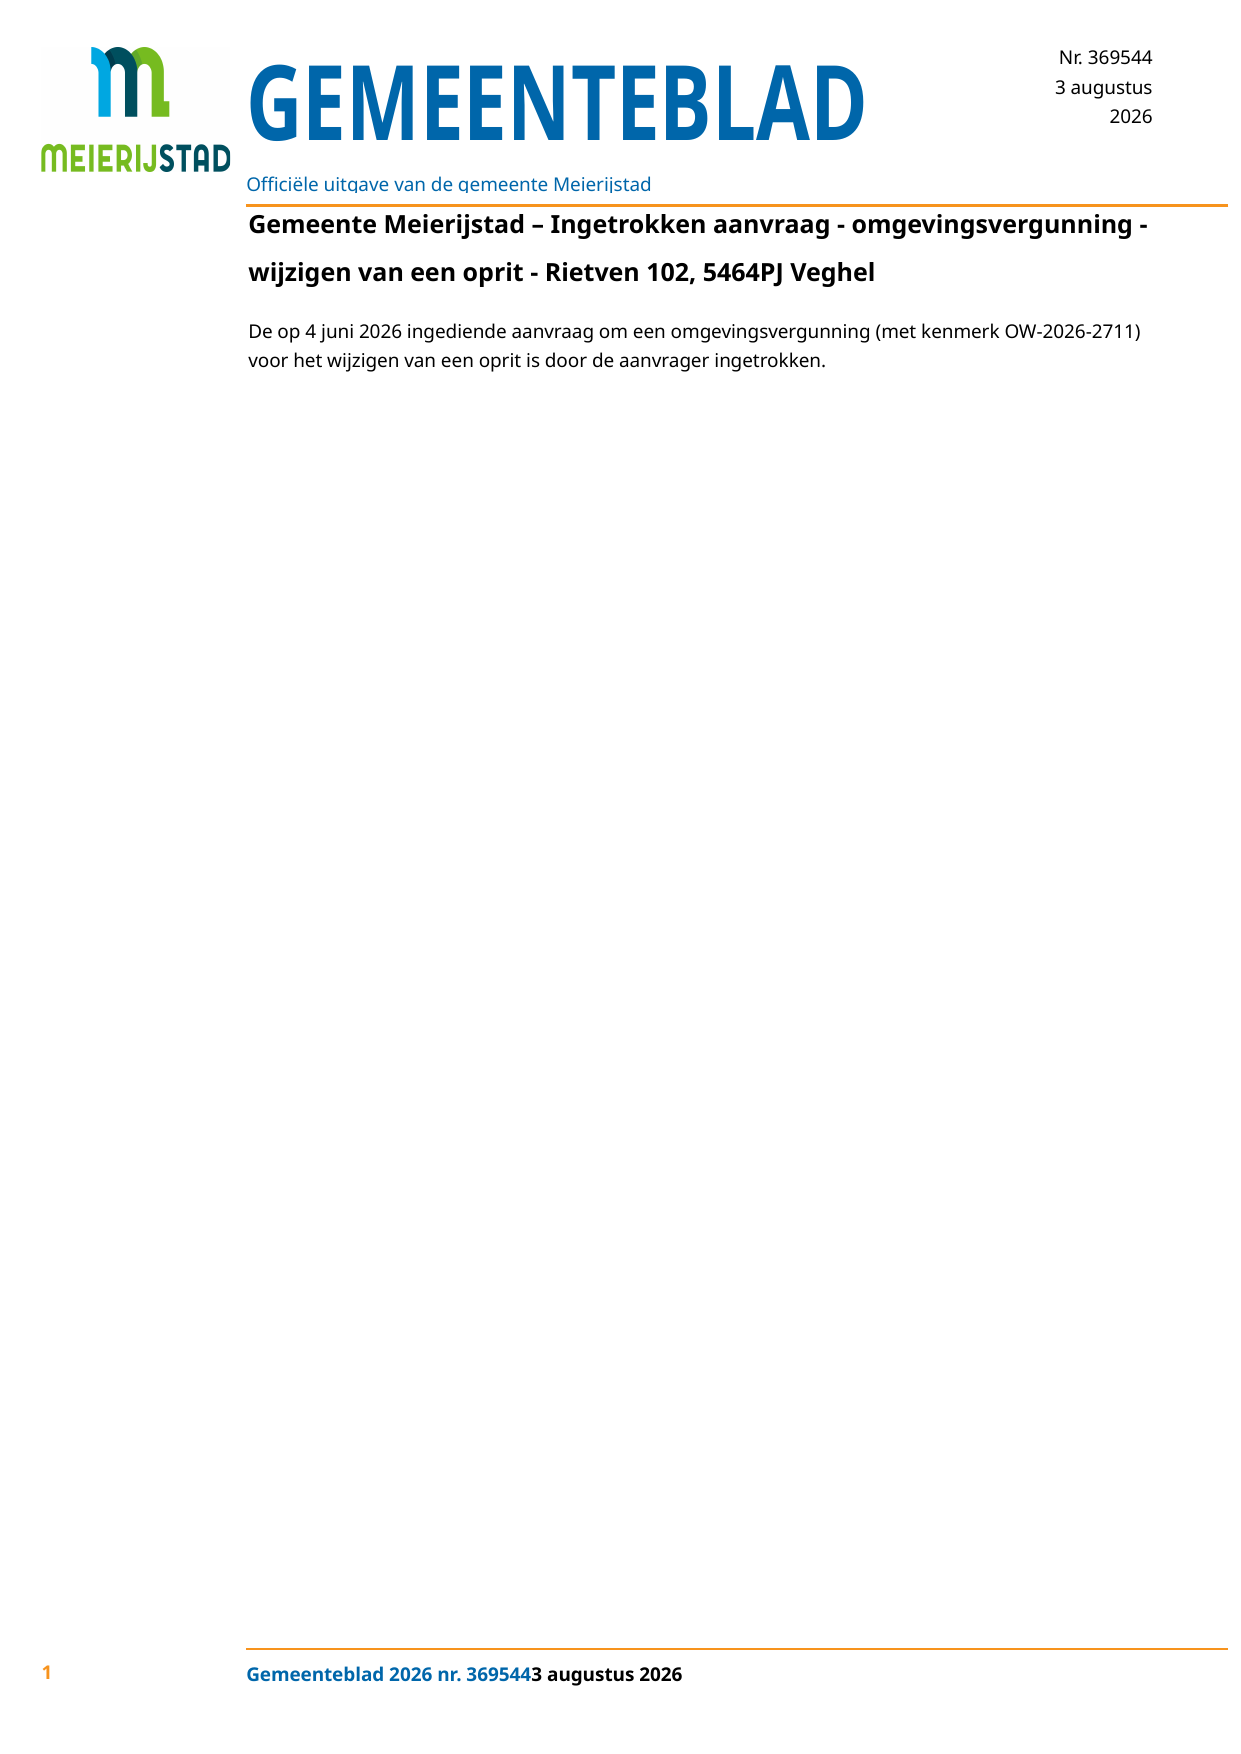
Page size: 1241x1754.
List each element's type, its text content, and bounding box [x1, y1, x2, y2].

text De op 4 juni 2026 ingediende aanvraag om een omgevingsvergunning (met kenmerk OW-2026-2711) voor het wijzigen van een oprit is door de aanvrager ingetrokken. [248, 318, 1152, 373]
picture [41, 47, 231, 172]
text Gemeente Meierijstad – Ingetrokken aanvraag - omgevingsvergunning - wijzigen van een oprit - Rietven 102, 5464PJ Veghel [248, 207, 1152, 288]
